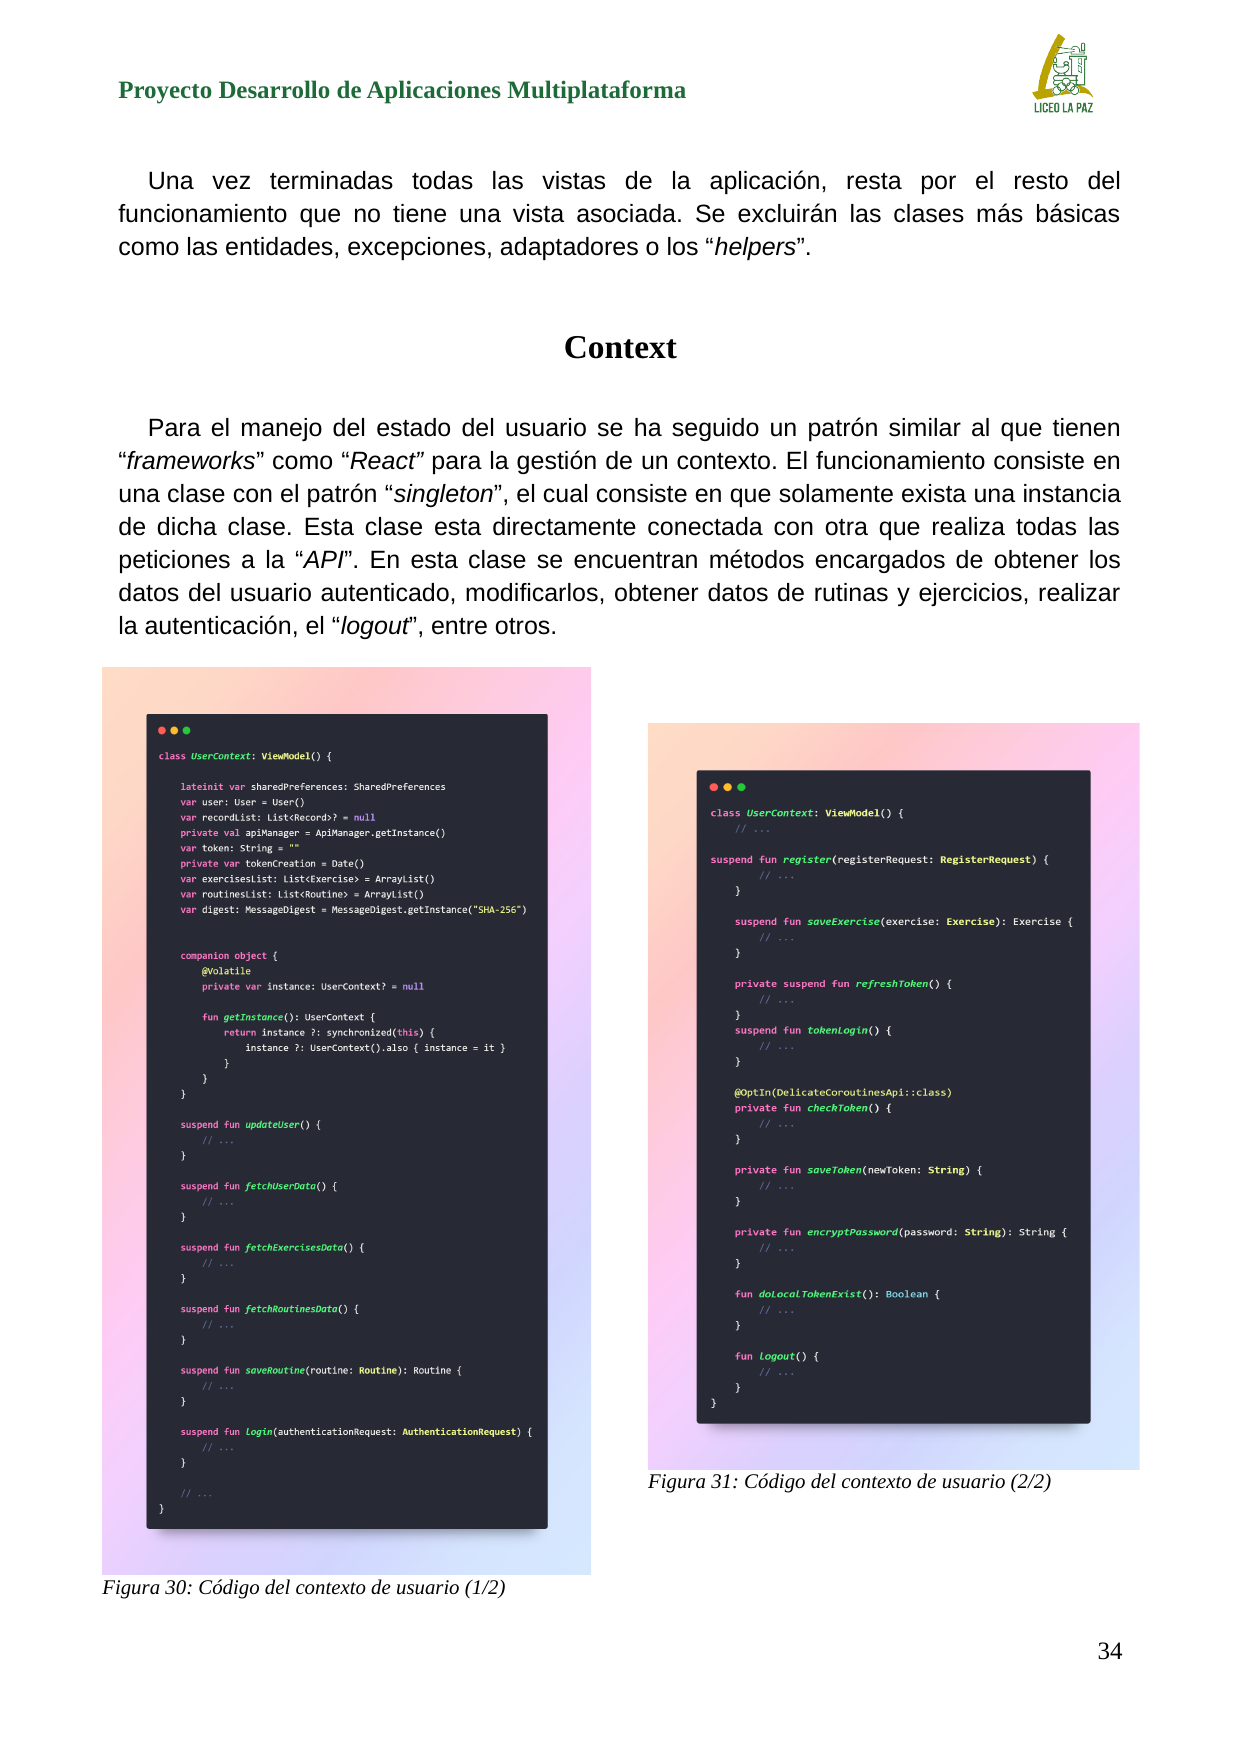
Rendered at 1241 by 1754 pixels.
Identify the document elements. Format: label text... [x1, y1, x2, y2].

text Para el manejo del estado del usuario se ha seguido un patrón similar al que tienen “frameworks” como “React” para la gestión de un contexto. El funcionamiento consiste en una clase con el patrón “singleton”, el cual consiste en que solamente exista una instancia de dicha clase. Esta clase esta directamente conectada con otra que realiza todas las peticiones a la “API”. En esta clase se encuentran métodos encargados de obtener los datos del usuario autenticado, modificarlos, obtener datos de rutinas y ejercicios, realizar la autenticación, el “logout”, entre otros. [118, 413, 1122, 640]
picture [647, 723, 1140, 1470]
text Figura 30: Código del contexto de usuario (1/2) [102, 1575, 591, 1599]
subtitle Context [118, 327, 1122, 365]
text Una vez terminadas todas las vistas de la aplicación, resta por el resto del funcionamiento que no tiene una vista asociada. Se excluirán las clases más básicas como las entidades, excepciones, adaptadores o los “helpers”. [118, 166, 1122, 261]
text Figura 31: Código del contexto de usuario (2/2) [648, 1470, 1139, 1493]
picture [102, 667, 592, 1575]
picture [1025, 26, 1100, 121]
